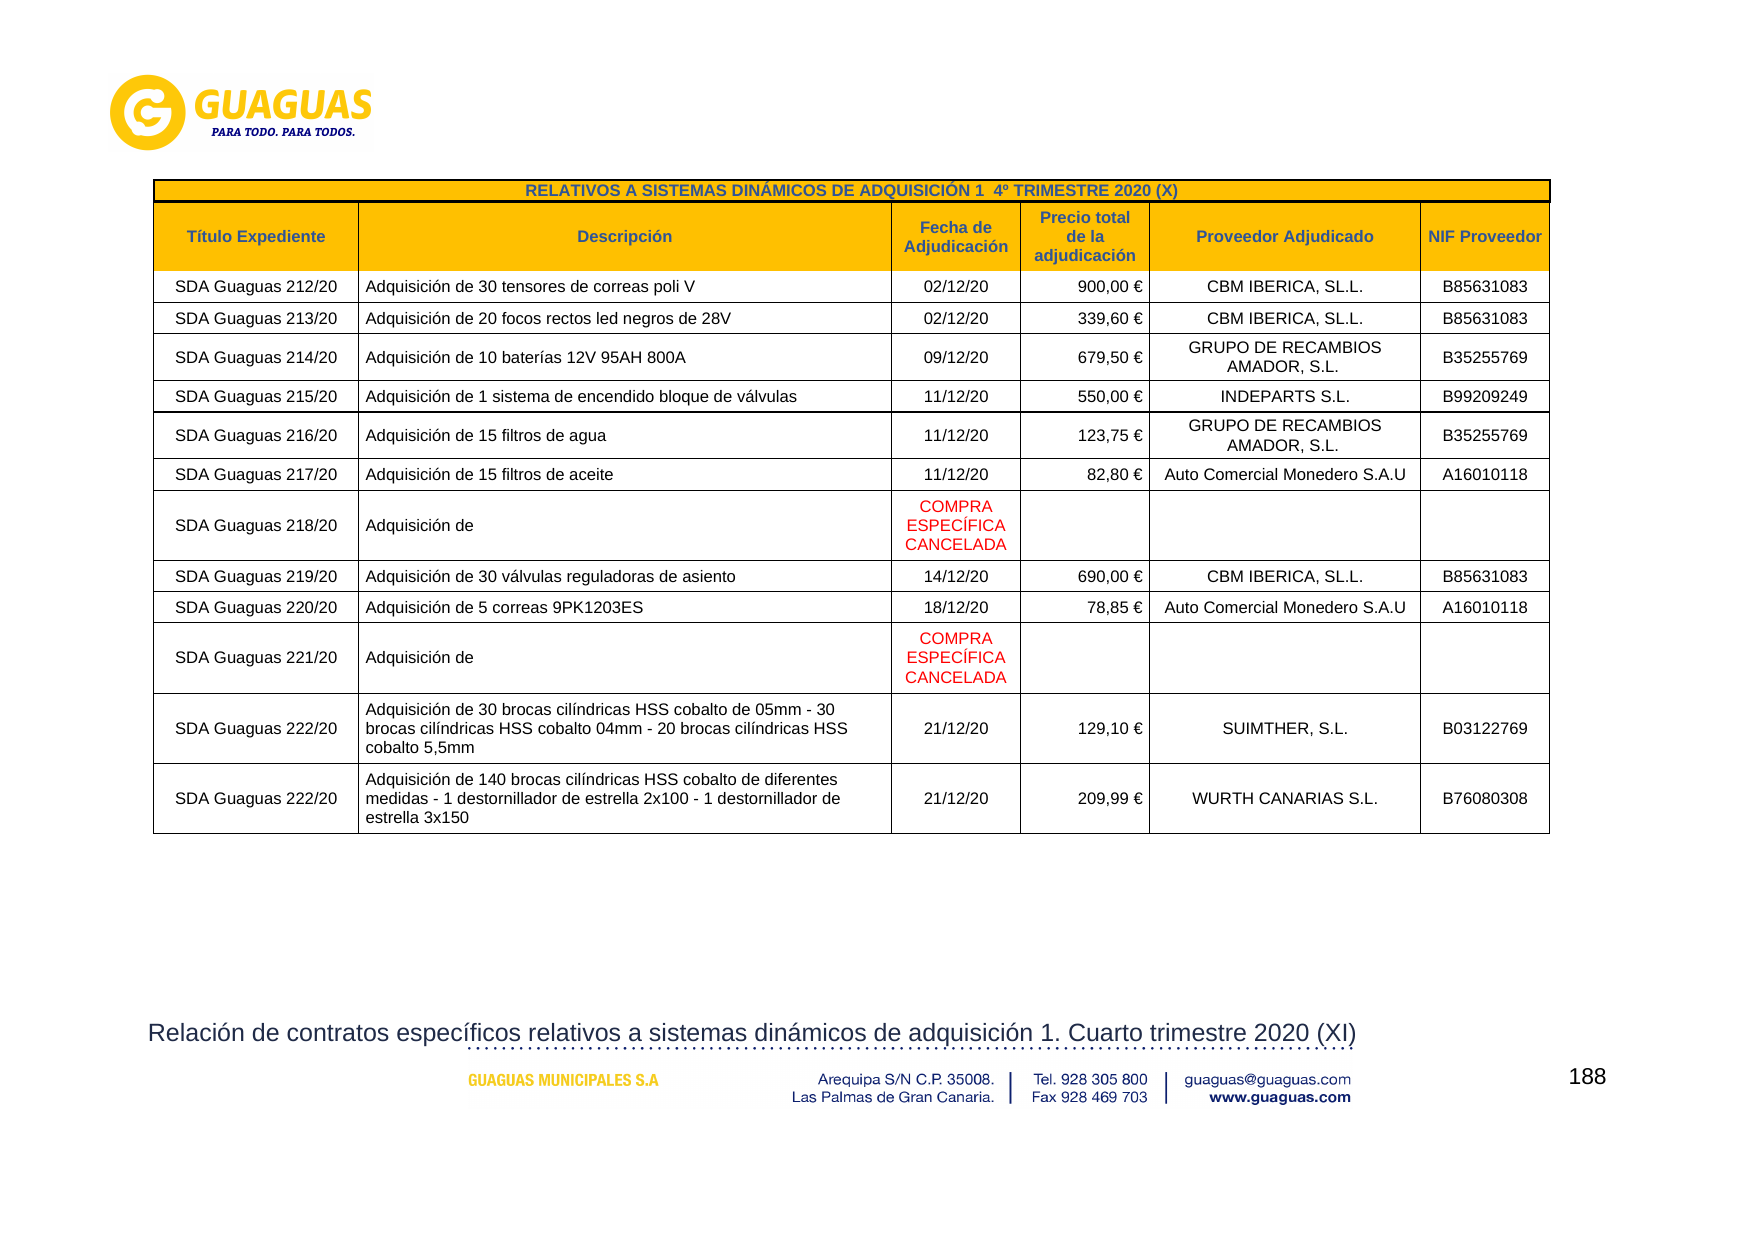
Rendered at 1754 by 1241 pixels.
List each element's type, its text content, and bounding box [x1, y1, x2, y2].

table_cell [1421, 623, 1549, 693]
table_cell SDA Guaguas 217/20 [154, 459, 358, 489]
table_cell NIF Proveedor [1421, 203, 1549, 271]
table_cell Adquisición de 140 brocas cilíndricas HSS cobalto de diferentes medidas - 1 destornillador de estrella 2x100 - 1 destornillador de estrella 3x150 [359, 764, 891, 833]
table_cell SDA Guaguas 220/20 [154, 592, 358, 622]
table_cell GRUPO DE RECAMBIOS AMADOR, S.L. [1150, 334, 1420, 380]
table_cell 78,85 € [1021, 592, 1149, 622]
table_cell SDA Guaguas 214/20 [154, 334, 358, 380]
table_cell 02/12/20 [892, 303, 1020, 333]
table_cell Adquisición de 30 válvulas reguladoras de asiento [359, 561, 891, 591]
table_cell B35255769 [1421, 334, 1549, 380]
table_cell B85631083 [1421, 561, 1549, 591]
table_cell B85631083 [1421, 303, 1549, 333]
table_cell Auto Comercial Monedero S.A.U [1150, 592, 1420, 622]
table_cell 09/12/20 [892, 334, 1020, 380]
table_cell 129,10 € [1021, 694, 1149, 763]
table_cell INDEPARTS S.L. [1150, 381, 1420, 411]
table_cell [1021, 491, 1149, 560]
table_cell A16010118 [1421, 459, 1549, 489]
table_cell B35255769 [1421, 413, 1549, 458]
table_cell Adquisición de 15 filtros de agua [359, 413, 891, 458]
table_cell SDA Guaguas 218/20 [154, 491, 358, 560]
table_cell Proveedor Adjudicado [1150, 203, 1420, 271]
table_cell 690,00 € [1021, 561, 1149, 591]
table_cell [1021, 623, 1149, 693]
table_cell 11/12/20 [892, 381, 1020, 411]
table_cell 21/12/20 [892, 764, 1020, 833]
table_cell 550,00 € [1021, 381, 1149, 411]
table_cell Fecha de Adjudicación [892, 203, 1020, 271]
table_cell 339,60 € [1021, 303, 1149, 333]
table_cell 11/12/20 [892, 459, 1020, 489]
table_cell 82,80 € [1021, 459, 1149, 489]
table_cell SDA Guaguas 216/20 [154, 413, 358, 458]
table_cell B85631083 [1421, 271, 1549, 302]
table_cell Adquisición de 15 filtros de aceite [359, 459, 891, 489]
table_cell 18/12/20 [892, 592, 1020, 622]
table_cell B99209249 [1421, 381, 1549, 411]
table_cell SDA Guaguas 215/20 [154, 381, 358, 411]
table_cell SUIMTHER, S.L. [1150, 694, 1420, 763]
table_cell Adquisición de 30 tensores de correas poli V [359, 271, 891, 302]
table_cell SDA Guaguas 221/20 [154, 623, 358, 693]
table_cell COMPRA ESPECÍFICA CANCELADA [892, 491, 1020, 560]
table_cell SDA Guaguas 222/20 [154, 694, 358, 763]
table_cell Adquisición de [359, 623, 891, 693]
table_cell 11/12/20 [892, 413, 1020, 458]
table_cell 679,50 € [1021, 334, 1149, 380]
table_cell Auto Comercial Monedero S.A.U [1150, 459, 1420, 489]
table_cell Adquisición de 30 brocas cilíndricas HSS cobalto de 05mm - 30 brocas cilíndricas HSS cobalto 04mm - 20 brocas cilíndricas HSS cobalto 5,5mm [359, 694, 891, 763]
table_cell SDA Guaguas 219/20 [154, 561, 358, 591]
table_cell GRUPO DE RECAMBIOS AMADOR, S.L. [1150, 413, 1420, 458]
table_cell SDA Guaguas 222/20 [154, 764, 358, 833]
table_cell B76080308 [1421, 764, 1549, 833]
table_cell Título Expediente [154, 203, 358, 271]
table_cell COMPRA ESPECÍFICA CANCELADA [892, 623, 1020, 693]
table_cell Descripción [359, 203, 891, 271]
table_cell Precio total de la adjudicación [1021, 203, 1149, 271]
table_cell 14/12/20 [892, 561, 1020, 591]
table_cell 02/12/20 [892, 271, 1020, 302]
table_cell 900,00 € [1021, 271, 1149, 302]
table_cell B03122769 [1421, 694, 1549, 763]
table_cell 123,75 € [1021, 413, 1149, 458]
table_cell SDA Guaguas 212/20 [154, 271, 358, 302]
table_cell Adquisición de [359, 491, 891, 560]
table_cell SDA Guaguas 213/20 [154, 303, 358, 333]
table_cell 209,99 € [1021, 764, 1149, 833]
table_cell CBM IBERICA, SL.L. [1150, 303, 1420, 333]
table_header RELATIVOS A SISTEMAS DINÁMICOS DE ADQUISICIÓN 1 4º TRIMESTRE 2020 (X) [155, 181, 1549, 200]
table_cell Adquisición de 5 correas 9PK1203ES [359, 592, 891, 622]
table_cell 21/12/20 [892, 694, 1020, 763]
table_cell CBM IBERICA, SL.L. [1150, 271, 1420, 302]
text Relación de contratos específicos relativos a sistemas dinámicos de adquisición 1. Cuarto trimestre 2020 (XI) [148, 1018, 1606, 1047]
table_cell Adquisición de 10 baterías 12V 95AH 800A [359, 334, 891, 380]
table_cell A16010118 [1421, 592, 1549, 622]
table_cell [1150, 491, 1420, 560]
table_cell Adquisición de 1 sistema de encendido bloque de válvulas [359, 381, 891, 411]
table_cell Adquisición de 20 focos rectos led negros de 28V [359, 303, 891, 333]
table_cell [1421, 491, 1549, 560]
table_cell CBM IBERICA, SL.L. [1150, 561, 1420, 591]
table_cell WURTH CANARIAS S.L. [1150, 764, 1420, 833]
table_cell [1150, 623, 1420, 693]
